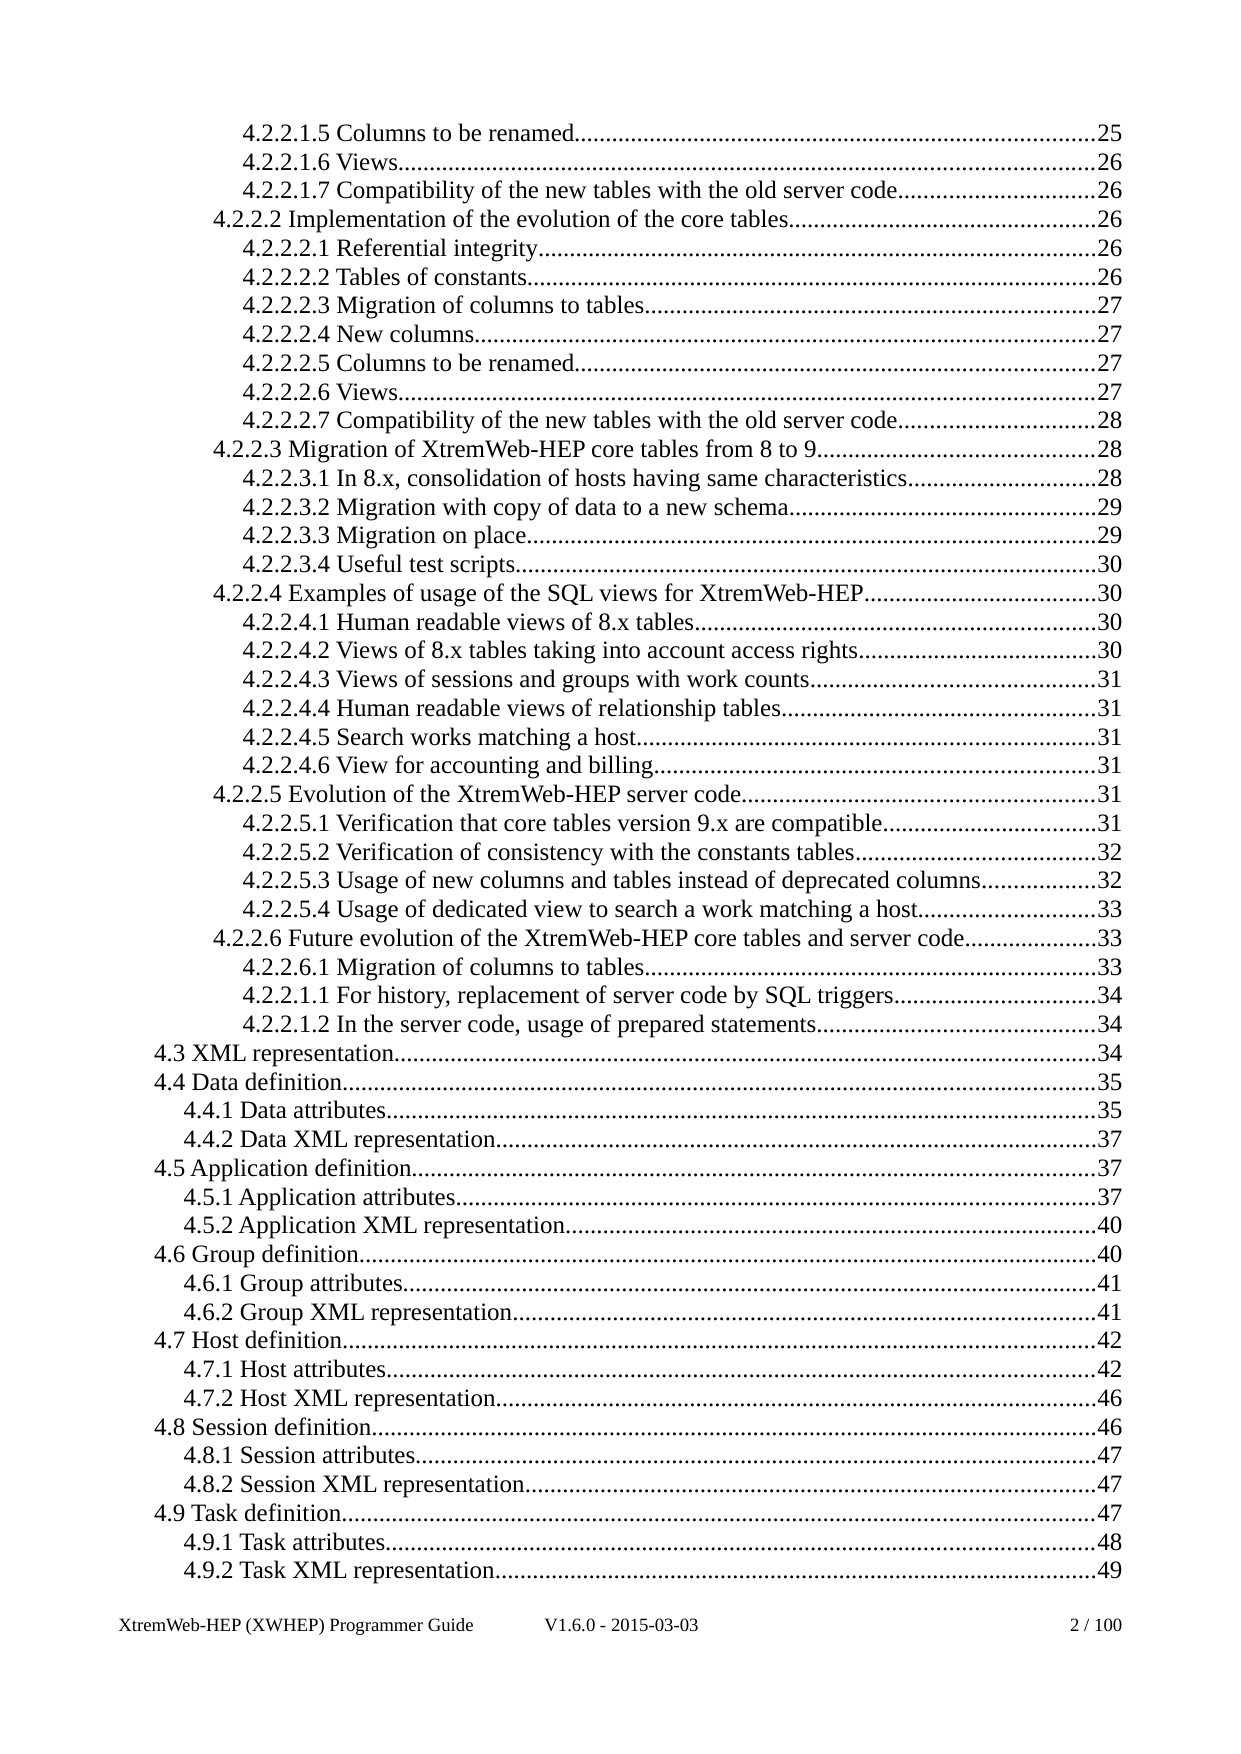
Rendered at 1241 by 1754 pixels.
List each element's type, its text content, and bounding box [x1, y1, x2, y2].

text 4.7 Host definition 42 [148, 1326, 1122, 1354]
text 4.2.2.2.1 Referential integrity 26 [236, 233, 1122, 262]
text 4.9.1 Task attributes 48 [177, 1527, 1122, 1556]
text 4.2.2.4.3 Views of sessions and groups with work counts 31 [236, 664, 1122, 693]
text 4.2.2.6 Future evolution of the XtremWeb-HEP core tables and server code 33 [207, 923, 1122, 952]
text 4.6 Group definition 40 [148, 1239, 1122, 1268]
text 4.2.2.2.2 Tables of constants 26 [236, 262, 1122, 291]
text 4.2.2.4 Examples of usage of the SQL views for XtremWeb-HEP 30 [207, 578, 1122, 607]
text 4.9 Task definition 47 [148, 1498, 1122, 1527]
text 4.2.2.4.2 Views of 8.x tables taking into account access rights 30 [236, 636, 1122, 664]
text 4.2.2.4.4 Human readable views of relationship tables 31 [236, 693, 1122, 722]
text 4.2.2.3.2 Migration with copy of data to a new schema 29 [236, 492, 1122, 521]
text 4.2.2.5.1 Verification that core tables version 9.x are compatible 31 [236, 808, 1122, 837]
text 4.2.2.6.1 Migration of columns to tables 33 [236, 952, 1122, 981]
text 4.9.2 Task XML representation 49 [177, 1556, 1122, 1584]
text 4.4.1 Data attributes 35 [177, 1096, 1122, 1124]
text 4.2.2.3.1 In 8.x, consolidation of hosts having same characteristics 28 [236, 463, 1122, 492]
text 4.4 Data definition 35 [148, 1067, 1122, 1096]
text 4.2.2.3 Migration of XtremWeb-HEP core tables from 8 to 9 28 [207, 434, 1122, 463]
text 4.2.2.2.5 Columns to be renamed 27 [236, 348, 1122, 377]
text 4.5.1 Application attributes 37 [177, 1182, 1122, 1211]
text 4.2.2.5 Evolution of the XtremWeb-HEP server code 31 [207, 779, 1122, 808]
text 4.4.2 Data XML representation 37 [177, 1124, 1122, 1153]
text 4.2.2.2.6 Views 27 [236, 377, 1122, 406]
text 4.7.2 Host XML representation 46 [177, 1383, 1122, 1412]
text 4.2.2.2.3 Migration of columns to tables 27 [236, 291, 1122, 319]
text 4.2.2.1.1 For history, replacement of server code by SQL triggers 34 [236, 981, 1122, 1009]
text 4.5.2 Application XML representation 40 [177, 1211, 1122, 1239]
text 4.6.2 Group XML representation 41 [177, 1297, 1122, 1326]
text 4.2.2.3.4 Useful test scripts 30 [236, 549, 1122, 578]
text 4.5 Application definition 37 [148, 1153, 1122, 1182]
text 4.2.2.1.6 Views 26 [236, 147, 1122, 176]
text 4.2.2.1.5 Columns to be renamed 25 [236, 118, 1122, 147]
text 4.2.2.5.3 Usage of new columns and tables instead of deprecated columns 32 [236, 866, 1122, 894]
text 4.8.1 Session attributes 47 [177, 1441, 1122, 1469]
text 4.3 XML representation 34 [148, 1038, 1122, 1067]
text 4.2.2.2 Implementation of the evolution of the core tables 26 [207, 204, 1122, 233]
text 4.2.2.3.3 Migration on place 29 [236, 521, 1122, 549]
text 4.8 Session definition 46 [148, 1412, 1122, 1441]
text 4.8.2 Session XML representation 47 [177, 1469, 1122, 1498]
text 4.2.2.4.5 Search works matching a host 31 [236, 722, 1122, 751]
text 4.7.1 Host attributes 42 [177, 1354, 1122, 1383]
text 4.2.2.5.2 Verification of consistency with the constants tables 32 [236, 837, 1122, 866]
text 4.2.2.2.4 New columns 27 [236, 319, 1122, 348]
text 4.6.1 Group attributes 41 [177, 1268, 1122, 1297]
text 4.2.2.5.4 Usage of dedicated view to search a work matching a host 33 [236, 894, 1122, 923]
text 4.2.2.1.7 Compatibility of the new tables with the old server code 26 [236, 176, 1122, 204]
text 4.2.2.1.2 In the server code, usage of prepared statements 34 [236, 1009, 1122, 1038]
text 4.2.2.2.7 Compatibility of the new tables with the old server code 28 [236, 406, 1122, 434]
text 4.2.2.4.1 Human readable views of 8.x tables 30 [236, 607, 1122, 636]
text 4.2.2.4.6 View for accounting and billing 31 [236, 751, 1122, 779]
